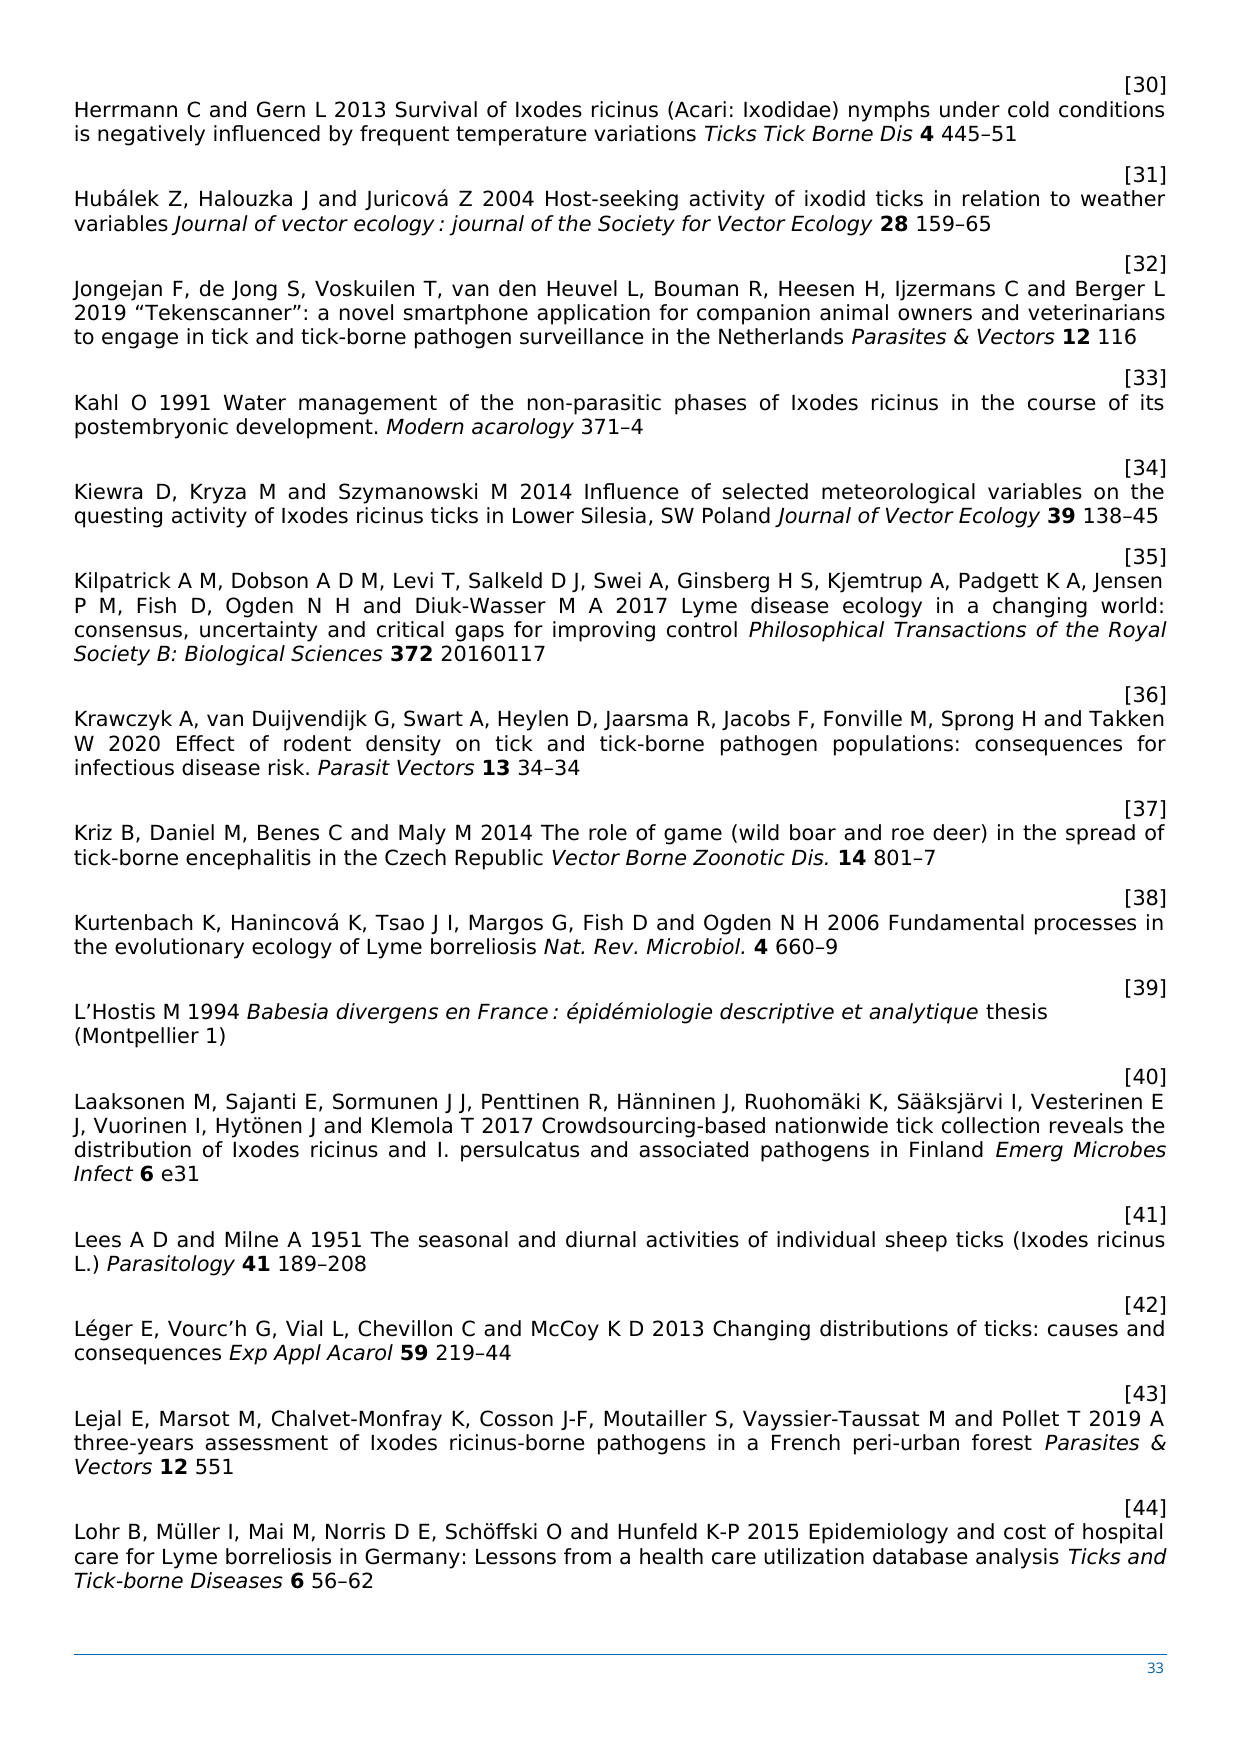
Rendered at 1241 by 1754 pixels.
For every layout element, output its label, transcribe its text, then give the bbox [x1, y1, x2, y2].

text [30] [73, 73, 1167, 98]
text Laaksonen M, Sajanti E, Sormunen J J, Penttinen R, Hänninen J, Ruohomäki K, Sääksjärvi I, Vesterinen E J, Vuorinen I, Hytönen J and Klemola T 2017 Crowdsourcing-based nationwide tick collection reveals the distribution of Ixodes ricinus and I. persulcatus and associated pathogens in Finland Emerg Microbes Infect 6 e31 [73, 1090, 1167, 1187]
text Kahl O 1991 Water management of the non-parasitic phases of Ixodes ricinus in the course of its postembryonic development. Modern acarology 371–4 [73, 391, 1167, 439]
text Hubálek Z, Halouzka J and Juricová Z 2004 Host-seeking activity of ixodid ticks in relation to weather variables Journal of vector ecology : journal of the Society for Vector Ecology 28 159–65 [73, 187, 1167, 236]
text Kilpatrick A M, Dobson A D M, Levi T, Salkeld D J, Swei A, Ginsberg H S, Kjemtrup A, Padgett K A, Jensen P M, Fish D, Ogden N H and Diuk-Wasser M A 2017 Lyme disease ecology in a changing world: consensus, uncertainty and critical gaps for improving control Philosophical Transactions of the Royal Society B: Biological Sciences 372 20160117 [73, 569, 1167, 667]
text [40] [73, 1065, 1167, 1090]
text [34] [73, 456, 1167, 480]
text [43] [73, 1382, 1167, 1407]
text Lejal E, Marsot M, Chalvet-Monfray K, Cosson J-F, Moutailler S, Vayssier-Taussat M and Pollet T 2019 A three-years assessment of Ixodes ricinus-borne pathogens in a French peri-urban forest Parasites & Vectors 12 551 [73, 1407, 1167, 1479]
text Jongejan F, de Jong S, Voskuilen T, van den Heuvel L, Bouman R, Heesen H, Ijzermans C and Berger L 2019 “Tekenscanner”: a novel smartphone application for companion animal owners and veterinarians to engage in tick and tick-borne pathogen surveillance in the Netherlands Parasites & Vectors 12 116 [73, 277, 1167, 349]
text [32] [73, 252, 1167, 277]
text [35] [73, 545, 1167, 569]
text [39] [73, 976, 1167, 1000]
text Kurtenbach K, Hanincová K, Tsao J I, Margos G, Fish D and Ogden N H 2006 Fundamental processes in the evolutionary ecology of Lyme borreliosis Nat. Rev. Microbiol. 4 660–9 [73, 911, 1167, 959]
text [42] [73, 1293, 1167, 1317]
text Léger E, Vourc’h G, Vial L, Chevillon C and McCoy K D 2013 Changing distributions of ticks: causes and consequences Exp Appl Acarol 59 219–44 [73, 1317, 1167, 1366]
text [37] [73, 797, 1167, 821]
text L’Hostis M 1994 Babesia divergens en France : épidémiologie descriptive et analytique thesis (Montpellier 1) [73, 1000, 1167, 1049]
text [33] [73, 366, 1167, 391]
text [41] [73, 1203, 1167, 1228]
text Lohr B, Müller I, Mai M, Norris D E, Schöffski O and Hunfeld K-P 2015 Epidemiology and cost of hospital care for Lyme borreliosis in Germany: Lessons from a health care utilization database analysis Ticks and Tick-borne Diseases 6 56–62 [73, 1520, 1167, 1593]
text [36] [73, 683, 1167, 707]
text [38] [73, 886, 1167, 911]
text Kiewra D, Kryza M and Szymanowski M 2014 Influence of selected meteorological variables on the questing activity of Ixodes ricinus ticks in Lower Silesia, SW Poland Journal of Vector Ecology 39 138–45 [73, 480, 1167, 528]
text Krawczyk A, van Duijvendijk G, Swart A, Heylen D, Jaarsma R, Jacobs F, Fonville M, Sprong H and Takken W 2020 Effect of rodent density on tick and tick-borne pathogen populations: consequences for infectious disease risk. Parasit Vectors 13 34–34 [73, 707, 1167, 780]
text Kriz B, Daniel M, Benes C and Maly M 2014 The role of game (wild boar and roe deer) in the spread of tick-borne encephalitis in the Czech Republic Vector Borne Zoonotic Dis. 14 801–7 [73, 821, 1167, 870]
text [31] [73, 163, 1167, 187]
text Herrmann C and Gern L 2013 Survival of Ixodes ricinus (Acari: Ixodidae) nymphs under cold conditions is negatively influenced by frequent temperature variations Ticks Tick Borne Dis 4 445–51 [73, 98, 1167, 146]
text [44] [73, 1496, 1167, 1520]
text Lees A D and Milne A 1951 The seasonal and diurnal activities of individual sheep ticks (Ixodes ricinus L.) Parasitology 41 189–208 [73, 1228, 1167, 1276]
